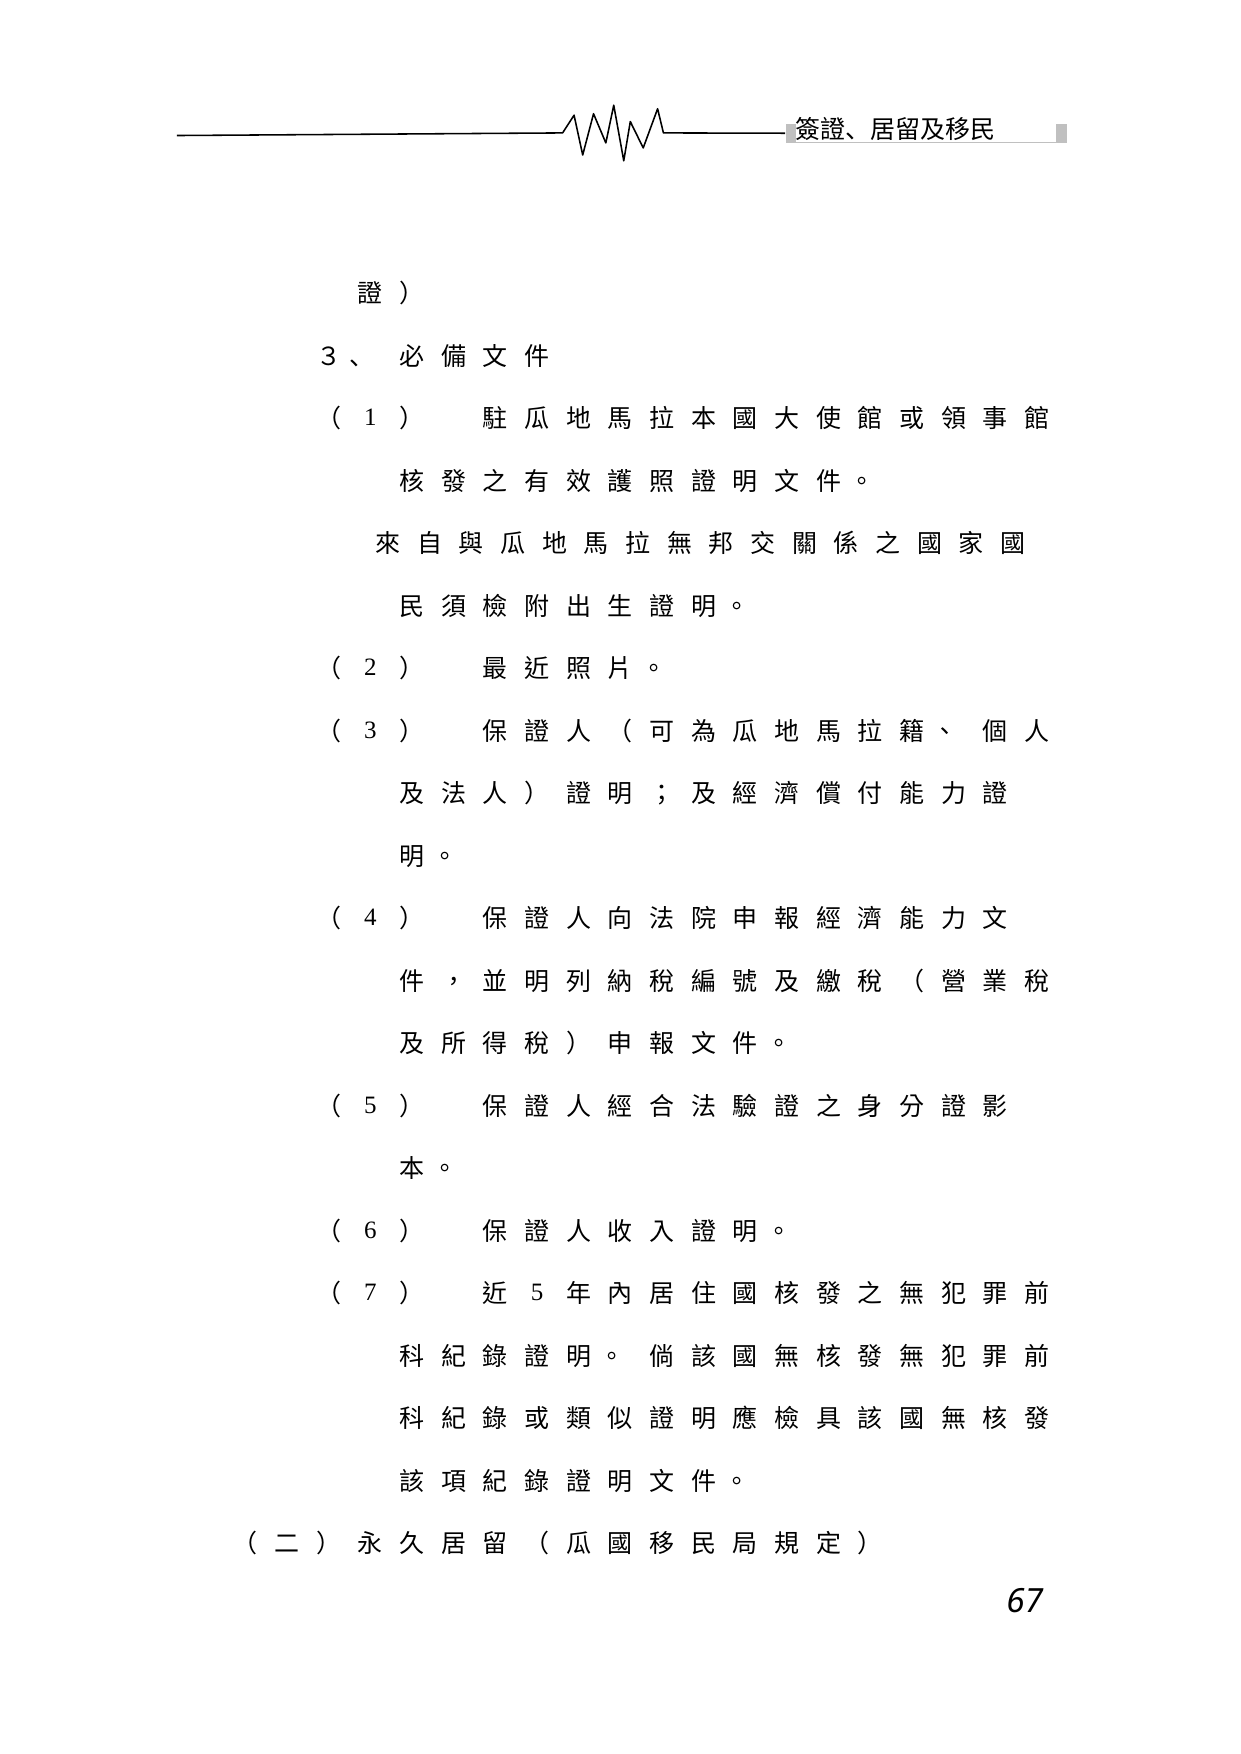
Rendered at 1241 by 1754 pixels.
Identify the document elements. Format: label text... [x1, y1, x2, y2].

text （1） 駐瓜地馬拉本國大使館或領事館核發之有效護照證明文件。 [306, 375, 1058, 500]
text （2） 最近照片。 [306, 625, 1058, 688]
text ３、必備文件 [281, 313, 1058, 375]
text （6） 保證人收入證明。 [306, 1188, 1058, 1250]
text 來自與瓜地馬拉無邦交關係之國家國民須檢附出生證明。 [306, 500, 1058, 625]
text （5） 保證人經合法驗證之身分證影本。 [306, 1063, 1058, 1188]
text 證） [281, 250, 1058, 313]
text （7） 近5年內居住國核發之無犯罪前科紀錄證明。倘該國無核發無犯罪前科紀錄或類似證明應檢具該國無核發該項紀錄證明文件。 [306, 1250, 1058, 1500]
text （二）永久居留（瓜國移民局規定） [207, 1500, 1058, 1563]
text （3） 保證人（可為瓜地馬拉籍、個人及法人）證明；及經濟償付能力證明。 [306, 688, 1058, 875]
text （4） 保證人向法院申報經濟能力文件，並明列納稅編號及繳稅（營業稅及所得稅）申報文件。 [306, 875, 1058, 1063]
